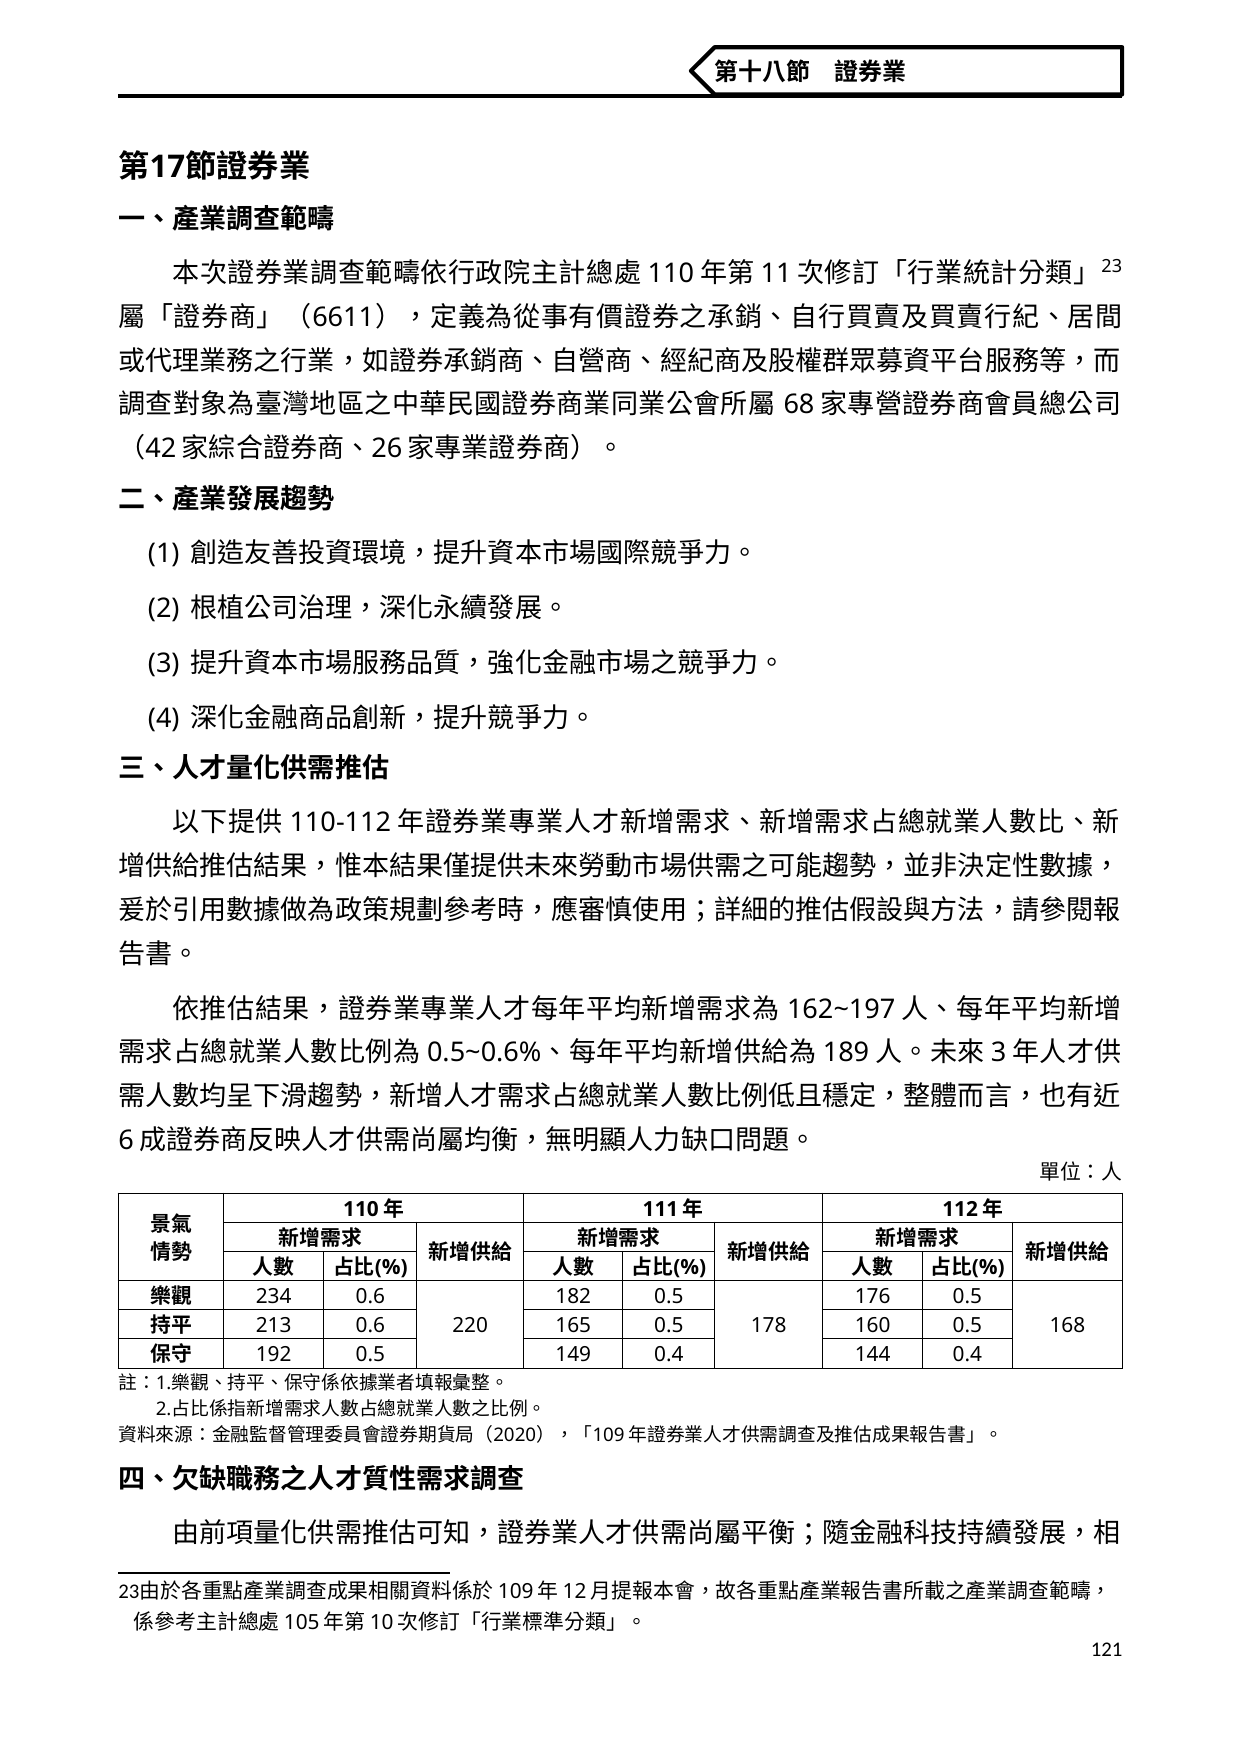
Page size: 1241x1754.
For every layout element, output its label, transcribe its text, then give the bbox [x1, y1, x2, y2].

table_cell 0.4 [923, 1339, 1012, 1367]
text 2.占比係指新增需求人數占總就業人數之比例。 [156, 1394, 1122, 1421]
table_cell 新增需求 [224, 1223, 416, 1251]
text 以下提供110-112年證券業專業人才新增需求、新增需求占總就業人數比、新增供給推估結果，惟本結果僅提供未來勞動市場供需之可能趨勢，並非決定性數據，爰於引用數據做為政策規劃參考時，應審慎使用；詳細的推估假設與方法，請參閱報告書。 [118, 797, 1122, 972]
subtitle 證券業 [118, 141, 1122, 187]
table_cell 0.5 [324, 1339, 416, 1367]
table_cell 占比(%) [324, 1252, 416, 1280]
table_cell 0.5 [923, 1310, 1012, 1338]
table_cell 人數 [524, 1252, 622, 1280]
table_cell 176 [823, 1281, 922, 1309]
table_cell 新增供給 [417, 1223, 523, 1280]
table_header 111年 [524, 1194, 822, 1222]
text 一、產業調查範疇 [118, 197, 1122, 236]
table_cell 220 [417, 1281, 523, 1367]
text 由前項量化供需推估可知，證券業人才供需尚屬平衡；隨金融科技持續發展，相 [118, 1507, 1122, 1551]
table_cell 0.6 [324, 1281, 416, 1309]
list 創造友善投資環境，提升資本市場國際競爭力。 [148, 527, 1122, 571]
table_cell 165 [524, 1310, 622, 1338]
table_cell 234 [224, 1281, 323, 1309]
list 根植公司治理，深化永續發展。 [148, 582, 1122, 626]
table_cell 占比(%) [623, 1252, 714, 1280]
table_cell 0.4 [623, 1339, 714, 1367]
table_cell 182 [524, 1281, 622, 1309]
list 深化金融商品創新，提升競爭力。 [148, 692, 1122, 736]
table_cell 0.5 [923, 1281, 1012, 1309]
table_cell 178 [715, 1281, 822, 1367]
table_cell 人數 [224, 1252, 323, 1280]
table_cell 樂觀 [119, 1281, 223, 1309]
text 四、欠缺職務之人才質性需求調查 [118, 1457, 1122, 1496]
text 三、人才量化供需推估 [118, 746, 1122, 786]
table_cell 160 [823, 1310, 922, 1338]
table_cell 213 [224, 1310, 323, 1338]
text 二、產業發展趨勢 [118, 477, 1122, 516]
table_cell 新增需求 [823, 1223, 1012, 1251]
table_cell 人數 [823, 1252, 922, 1280]
table_cell 占比(%) [923, 1252, 1012, 1280]
text 註：1.樂觀、持平、保守係依據業者填報彙整。 [118, 1369, 1122, 1394]
table_cell 持平 [119, 1310, 223, 1338]
table_cell 149 [524, 1339, 622, 1367]
table_cell 144 [823, 1339, 922, 1367]
table_cell 新增供給 [1013, 1223, 1122, 1280]
table_cell 0.6 [324, 1310, 416, 1338]
text 本次證券業調查範疇依行政院主計總處110年第11次修訂「行業統計分類」屬「證券商」（6611），定義為從事有價證券之承銷、自行買賣及買賣行紀、居間或代理業務之行業，如證券承銷商、自營商、經紀商及股權群眾募資平台服務等，而調查對象為臺灣地區之中華民國證券商業同業公會所屬68家專營證券商會員總公司（42家綜合證券商、26家專業證券商）。 [118, 247, 1122, 466]
text 資料來源：金融監督管理委員會證券期貨局（2020），「109年證券業人才供需調查及推估成果報告書」。 [118, 1421, 1122, 1447]
table_cell 192 [224, 1339, 323, 1367]
table_header 112年 [823, 1194, 1122, 1222]
text 單位：人 [118, 1158, 1122, 1185]
text 由於各重點產業調查成果相關資料係於109年12月提報本會，故各重點產業報告書所載之產業調查範疇，係參考主計總處105年第10次修訂「行業標準分類」。 [118, 1573, 1122, 1636]
text 依推估結果，證券業專業人才每年平均新增需求為162~197人、每年平均新增需求占總就業人數比例為0.5~0.6%、每年平均新增供給為189人。未來3年人才供需人數均呈下滑趨勢，新增人才需求占總就業人數比例低且穩定，整體而言，也有近6成證券商反映人才供需尚屬均衡，無明顯人力缺口問題。 [118, 983, 1122, 1158]
table_cell 新增供給 [715, 1223, 822, 1280]
table_cell 保守 [119, 1339, 223, 1367]
table_cell 0.5 [623, 1281, 714, 1309]
table_header 景氣 情勢 [119, 1194, 223, 1280]
table_cell 0.5 [623, 1310, 714, 1338]
table_header 110年 [224, 1194, 523, 1222]
table_cell 新增需求 [524, 1223, 714, 1251]
table_cell 168 [1013, 1281, 1122, 1367]
list 提升資本市場服務品質，強化金融市場之競爭力。 [148, 637, 1122, 681]
